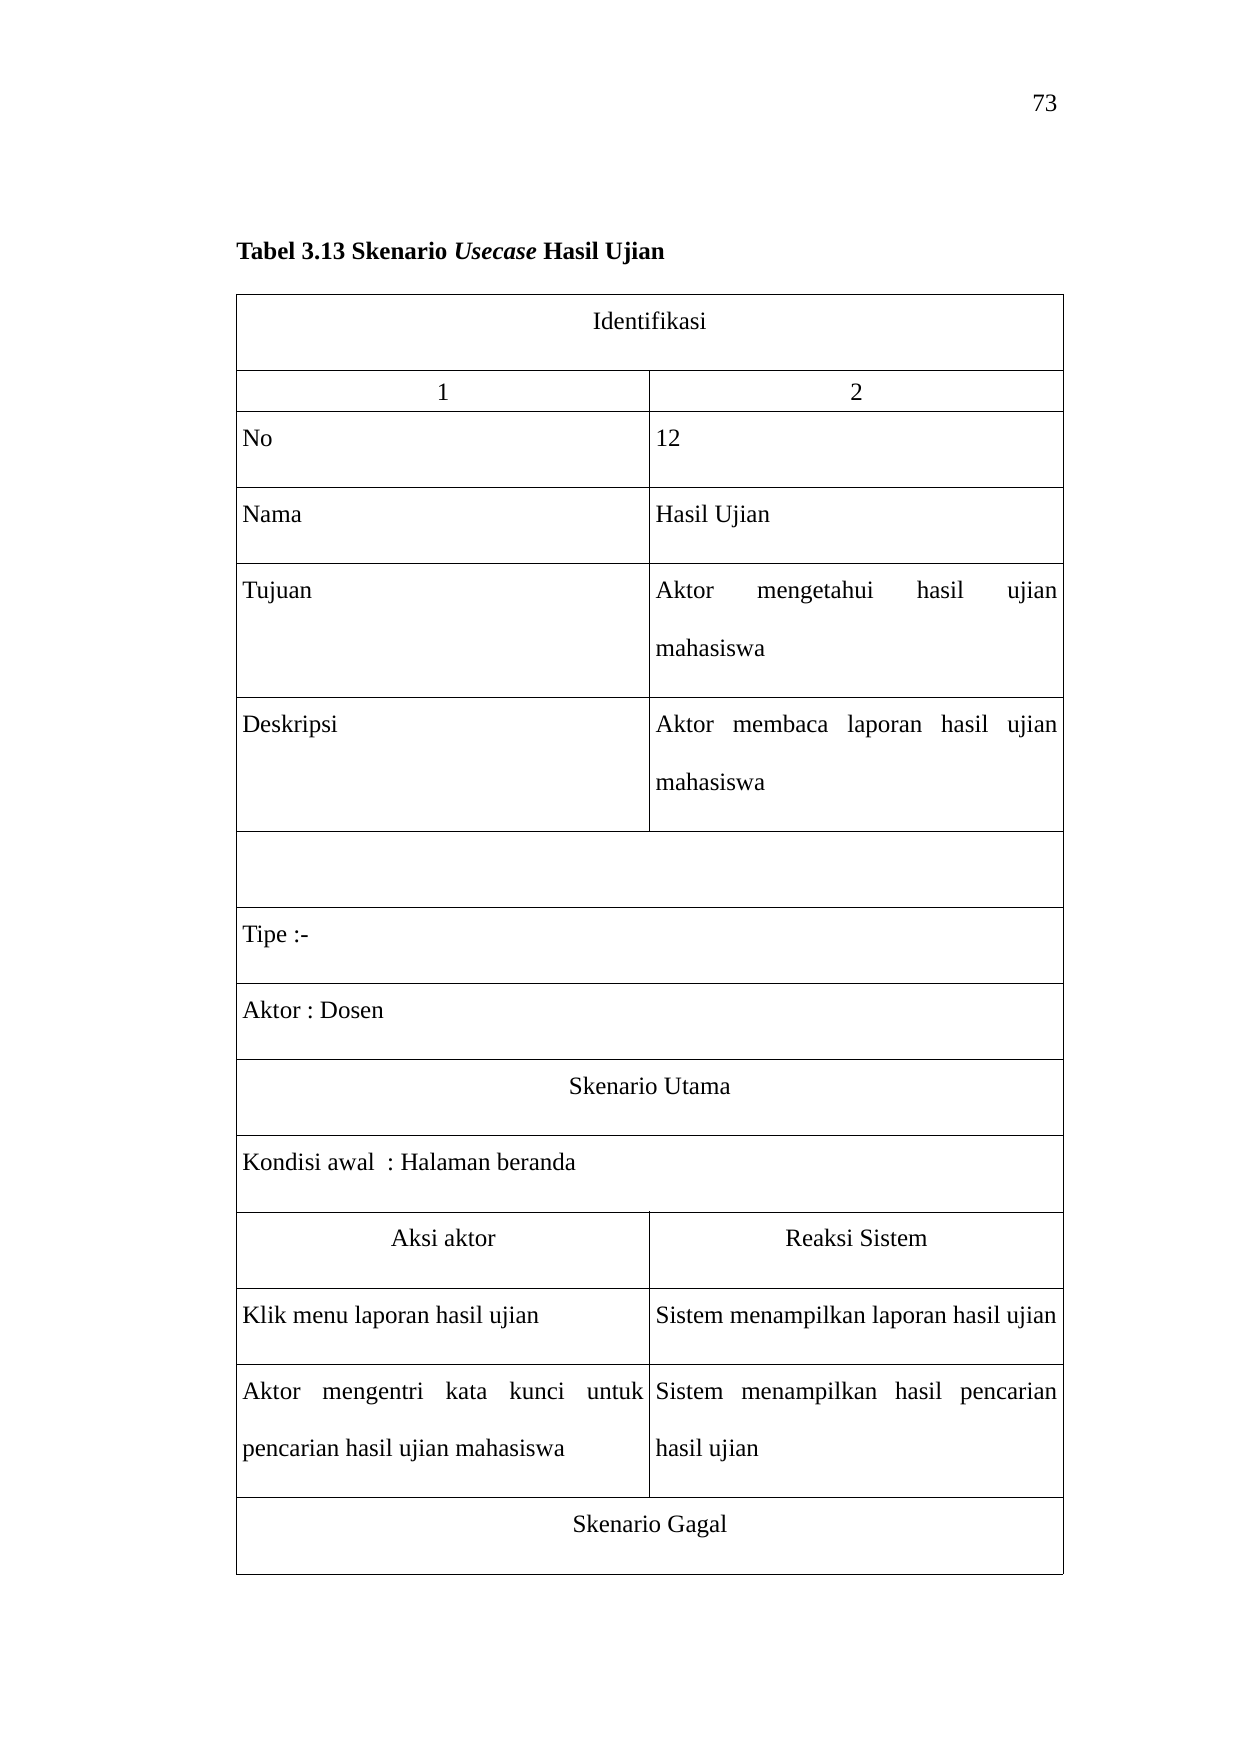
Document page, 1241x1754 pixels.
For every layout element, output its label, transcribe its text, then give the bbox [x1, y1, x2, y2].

table_cell Skenario Gagal [237, 1498, 1063, 1573]
table_cell Skenario Utama [237, 1060, 1063, 1135]
table_cell [237, 832, 1063, 907]
table_cell Sistem menampilkan hasil pencarian hasil ujian [650, 1365, 1063, 1497]
text Tabel 3.13 Skenario Usecase Hasil Ujian [236, 236, 1063, 265]
table_cell Klik menu laporan hasil ujian [237, 1289, 649, 1364]
table_cell Aktor mengentri kata kunci untuk pencarian hasil ujian mahasiswa [237, 1365, 649, 1497]
table_cell Tujuan [237, 564, 649, 697]
table_cell Deskripsi [237, 698, 649, 831]
table_cell Tipe :- [237, 908, 1063, 983]
table_cell No [237, 412, 649, 487]
table_cell Aktor : Dosen [237, 984, 1063, 1059]
table_header 1 [237, 371, 649, 411]
table_cell Aktor mengetahui hasil ujian mahasiswa [650, 564, 1063, 697]
table_cell Kondisi awal : Halaman beranda [237, 1136, 1063, 1211]
table_cell Aktor membaca laporan hasil ujian mahasiswa [650, 698, 1063, 831]
table_cell Hasil Ujian [650, 488, 1063, 563]
table_header 2 [650, 371, 1063, 411]
table_cell Sistem menampilkan laporan hasil ujian [650, 1289, 1063, 1364]
table_cell Nama [237, 488, 649, 563]
table_header Identifikasi [237, 295, 1063, 370]
table_cell Reaksi Sistem [650, 1213, 1063, 1287]
table_cell 12 [650, 412, 1063, 487]
table_cell Aksi aktor [237, 1213, 649, 1287]
